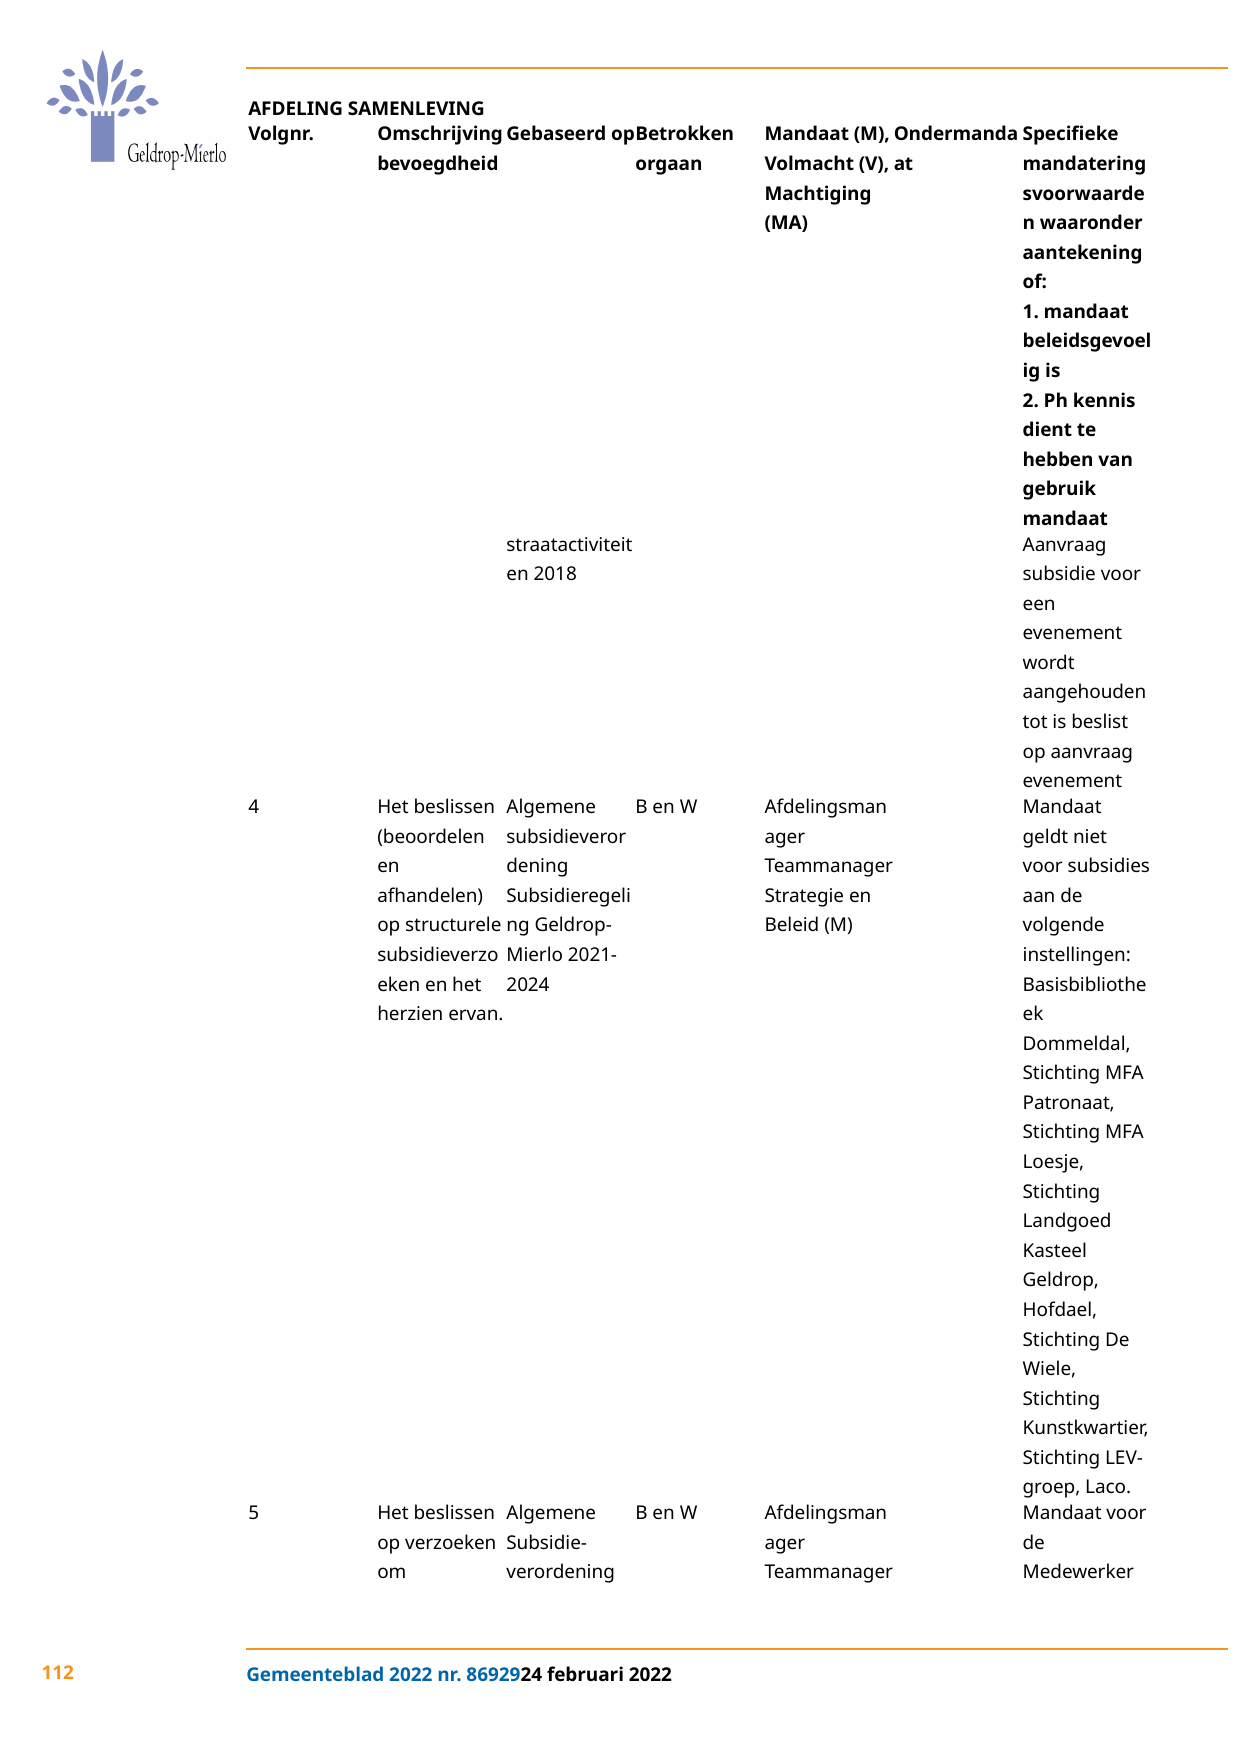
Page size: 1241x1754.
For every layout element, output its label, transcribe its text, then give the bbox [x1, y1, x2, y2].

table_cell Specifieke mandateringsvoorwaarden waaronder aantekening of: 1. mandaat beleidsgevoelig is 2. Ph kennis dient te hebben van gebruik mandaat [1023, 121, 1152, 531]
table_cell B en W [635, 1499, 764, 1584]
table_cell Gebaseerd op [506, 121, 635, 531]
table_cell [377, 531, 506, 793]
table_header AFDELING SAMENLEVING [248, 95, 1152, 121]
table_cell Het beslissen (beoordelen en afhandelen) op structurele subsidieverzoeken en het herzien ervan. [377, 793, 506, 1499]
table_cell Afdelingsmanager Teammanager Strategie en Beleid (M) [764, 793, 893, 1499]
table_cell Omschrijving bevoegdheid [377, 121, 506, 531]
table_cell [894, 1499, 1022, 1584]
table_cell 5 [248, 1499, 377, 1584]
table_cell [894, 531, 1022, 793]
table_cell Algemene subsidieverordening Subsidieregeling Geldrop-Mierlo 2021-2024 [506, 793, 635, 1499]
table_cell Aanvraag subsidie voor een evenement wordt aangehouden tot is beslist op aanvraag evenement [1023, 531, 1152, 793]
table_cell B en W [635, 793, 764, 1499]
table_cell [894, 793, 1022, 1499]
table_cell Het beslissen op verzoeken om [377, 1499, 506, 1584]
table_cell Algemene Subsidie- verordening [506, 1499, 635, 1584]
table_cell [248, 531, 377, 793]
picture [41, 47, 231, 172]
table_cell [764, 531, 893, 793]
table_cell Ondermandaat [894, 121, 1022, 531]
table_cell Mandaat voor de Medewerker [1023, 1499, 1152, 1584]
table_cell Betrokken orgaan [635, 121, 764, 531]
table_cell Afdelingsmanager Teammanager [764, 1499, 893, 1584]
table_cell 4 [248, 793, 377, 1499]
table_cell [635, 531, 764, 793]
table_cell Volgnr. [248, 121, 377, 531]
table_cell Mandaat geldt niet voor subsidies aan de volgende instellingen: Basisbibliotheek Dommeldal, Stichting MFA Patronaat, Stichting MFA Loesje, Stichting Landgoed Kasteel Geldrop, Hofdael, Stichting De Wiele, Stichting Kunstkwartier, Stichting LEV-groep, Laco. [1023, 793, 1152, 1499]
table_cell Mandaat (M), Volmacht (V), Machtiging (MA) [764, 121, 893, 531]
table_cell straatactiviteiten 2018 [506, 531, 635, 793]
